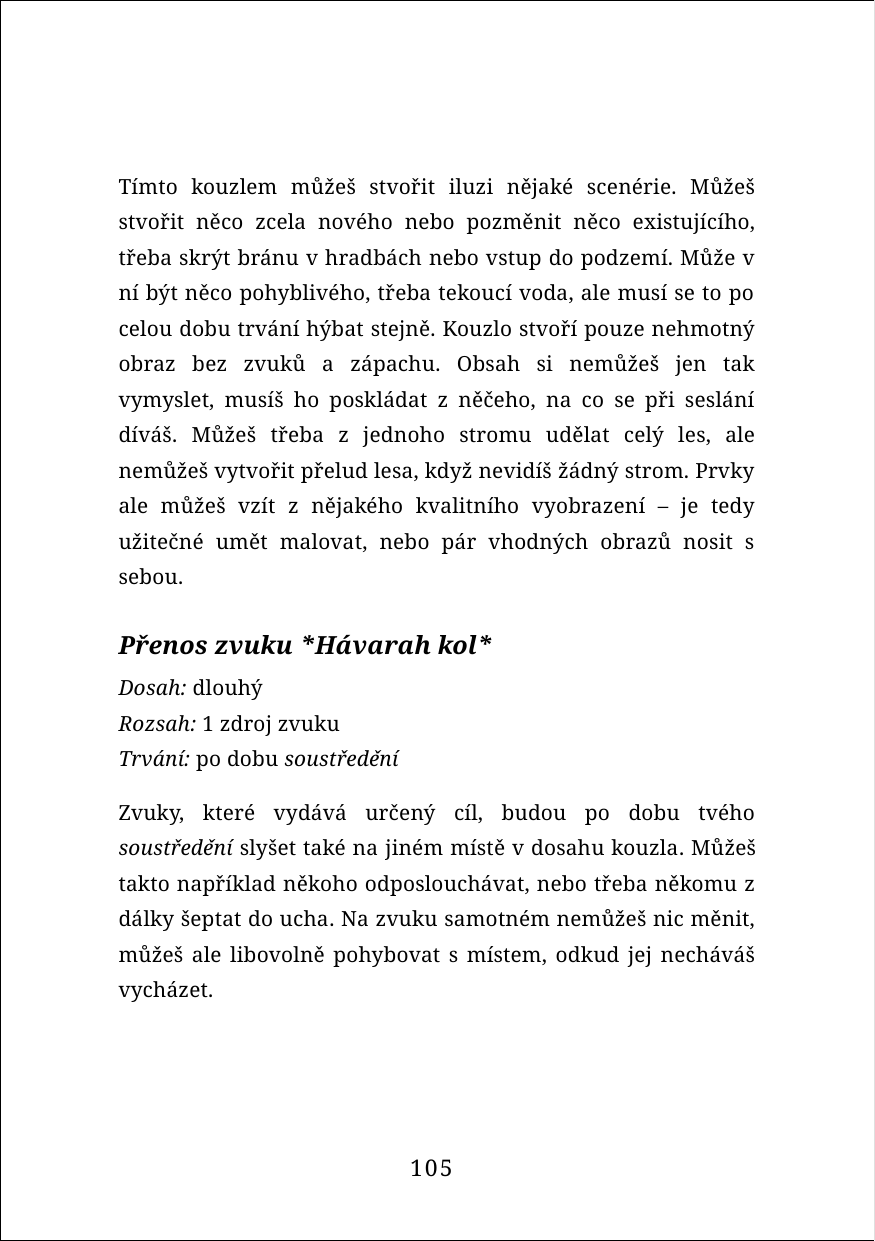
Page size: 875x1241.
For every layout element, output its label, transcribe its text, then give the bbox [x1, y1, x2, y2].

text Tímto kouzlem můžeš stvořit iluzi nějaké scenérie. Můžeš stvořit něco zcela nového nebo pozměnit něco existujícího, třeba skrýt bránu v hradbách nebo vstup do podzemí. Může v ní být něco pohyblivého, třeba tekoucí voda, ale musí se to po celou dobu trvání hýbat stejně. Kouzlo stvoří pouze nehmotný obraz bez zvuků a zápachu. Obsah si nemůžeš jen tak vymyslet, musíš ho poskládat z něčeho, na co se při seslání díváš. Můžeš třeba z jednoho stromu udělat celý les, ale nemůžeš vytvořit přelud lesa, když nevidíš žádný strom. Prvky ale můžeš vzít z nějakého kvalitního vyobrazení – je tedy užitečné umět malovat, nebo pár vhodných obrazů nosit s sebou. [118, 172, 756, 591]
text Dosah: dlouhý Rozsah: 1 zdroj zvuku Trvání: po dobu soustředění [118, 673, 756, 773]
text Zvuky, které vydává určený cíl, budou po dobu tvého soustředění slyšet také na jiném místě v dosahu kouzla. Můžeš takto například někoho odposlouchávat, nebo třeba někomu z dálky šeptat do ucha. Na zvuku samotném nemůžeš nic měnit, můžeš ale libovolně pohybovat s místem, odkud jej necháváš vycházet. [118, 798, 756, 1004]
subtitle Přenos zvuku *Hávarah kol* [118, 627, 756, 662]
